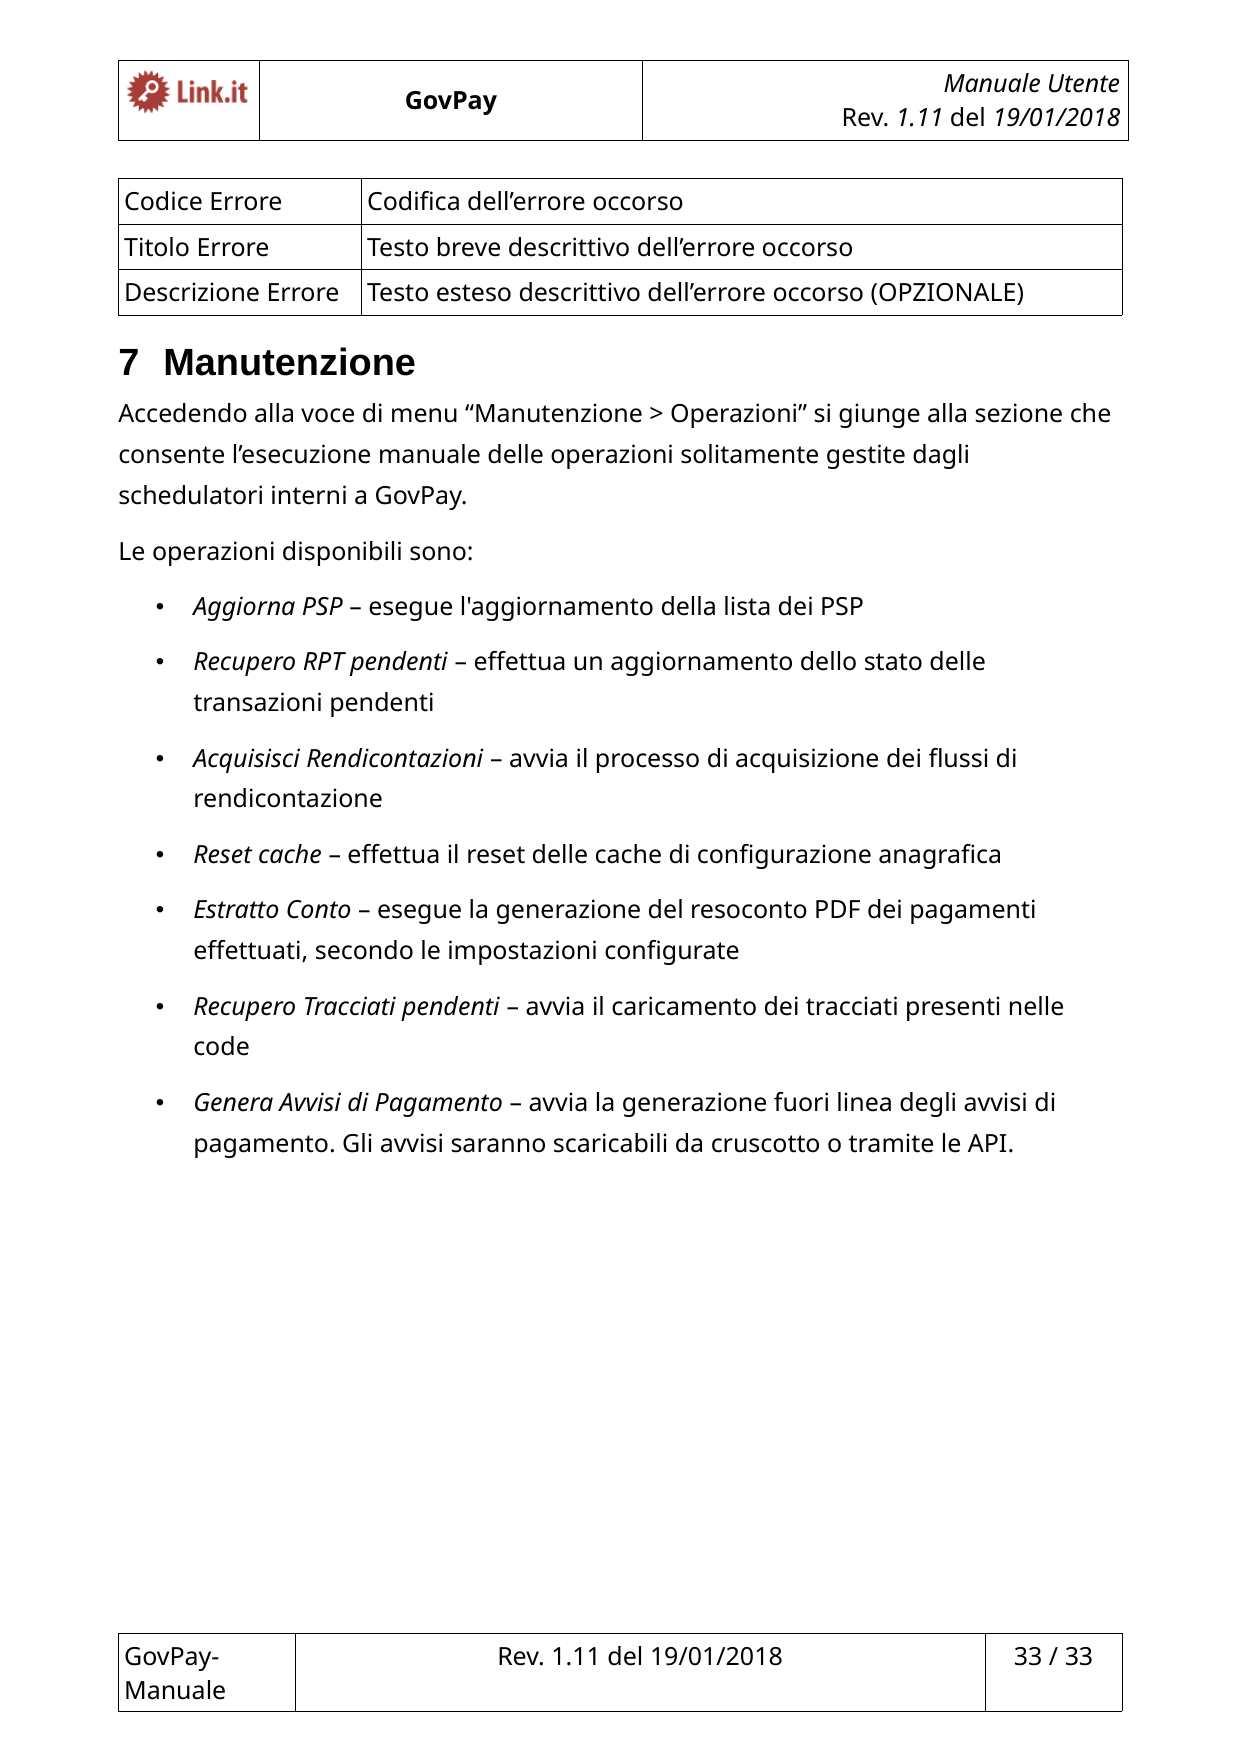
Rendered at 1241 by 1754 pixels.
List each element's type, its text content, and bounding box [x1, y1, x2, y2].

table_cell Codice Errore [119, 179, 361, 223]
text Le operazioni disponibili sono: [118, 533, 1122, 567]
list Acquisisci Rendicontazioni – avvia il processo di acquisizione dei flussi di rendicontazione [156, 740, 1122, 815]
table_cell Testo esteso descrittivo dell’errore occorso (OPZIONALE) [362, 270, 1122, 315]
list Aggiorna PSP – esegue l'aggiornamento della lista dei PSP [156, 588, 1122, 623]
list Genera Avvisi di Pagamento – avvia la generazione fuori linea degli avvisi di pagamento. Gli avvisi saranno scaricabili da cruscotto o tramite le API. [156, 1084, 1122, 1159]
table_cell Codifica dell’errore occorso [362, 179, 1122, 223]
table_cell Titolo Errore [119, 225, 361, 269]
list Estratto Conto – esegue la generazione del resoconto PDF dei pagamenti effettuati, secondo le impostazioni configurate [156, 892, 1122, 967]
list Recupero RPT pendenti – effettua un aggiornamento dello stato delle transazioni pendenti [156, 644, 1122, 719]
list Recupero Tracciati pendenti – avvia il caricamento dei tracciati presenti nelle code [156, 988, 1122, 1063]
table_cell Testo breve descrittivo dell’errore occorso [362, 225, 1122, 269]
table_cell Descrizione Errore [119, 270, 361, 315]
text Accedendo alla voce di menu “Manutenzione > Operazioni” si giunge alla sezione che consente l’esecuzione manuale delle operazioni solitamente gestite dagli schedulatori interni a GovPay. [118, 396, 1122, 512]
picture [123, 65, 254, 119]
list Reset cache – effettua il reset delle cache di configurazione anagrafica [156, 836, 1122, 871]
subtitle Manutenzione [118, 340, 1122, 383]
